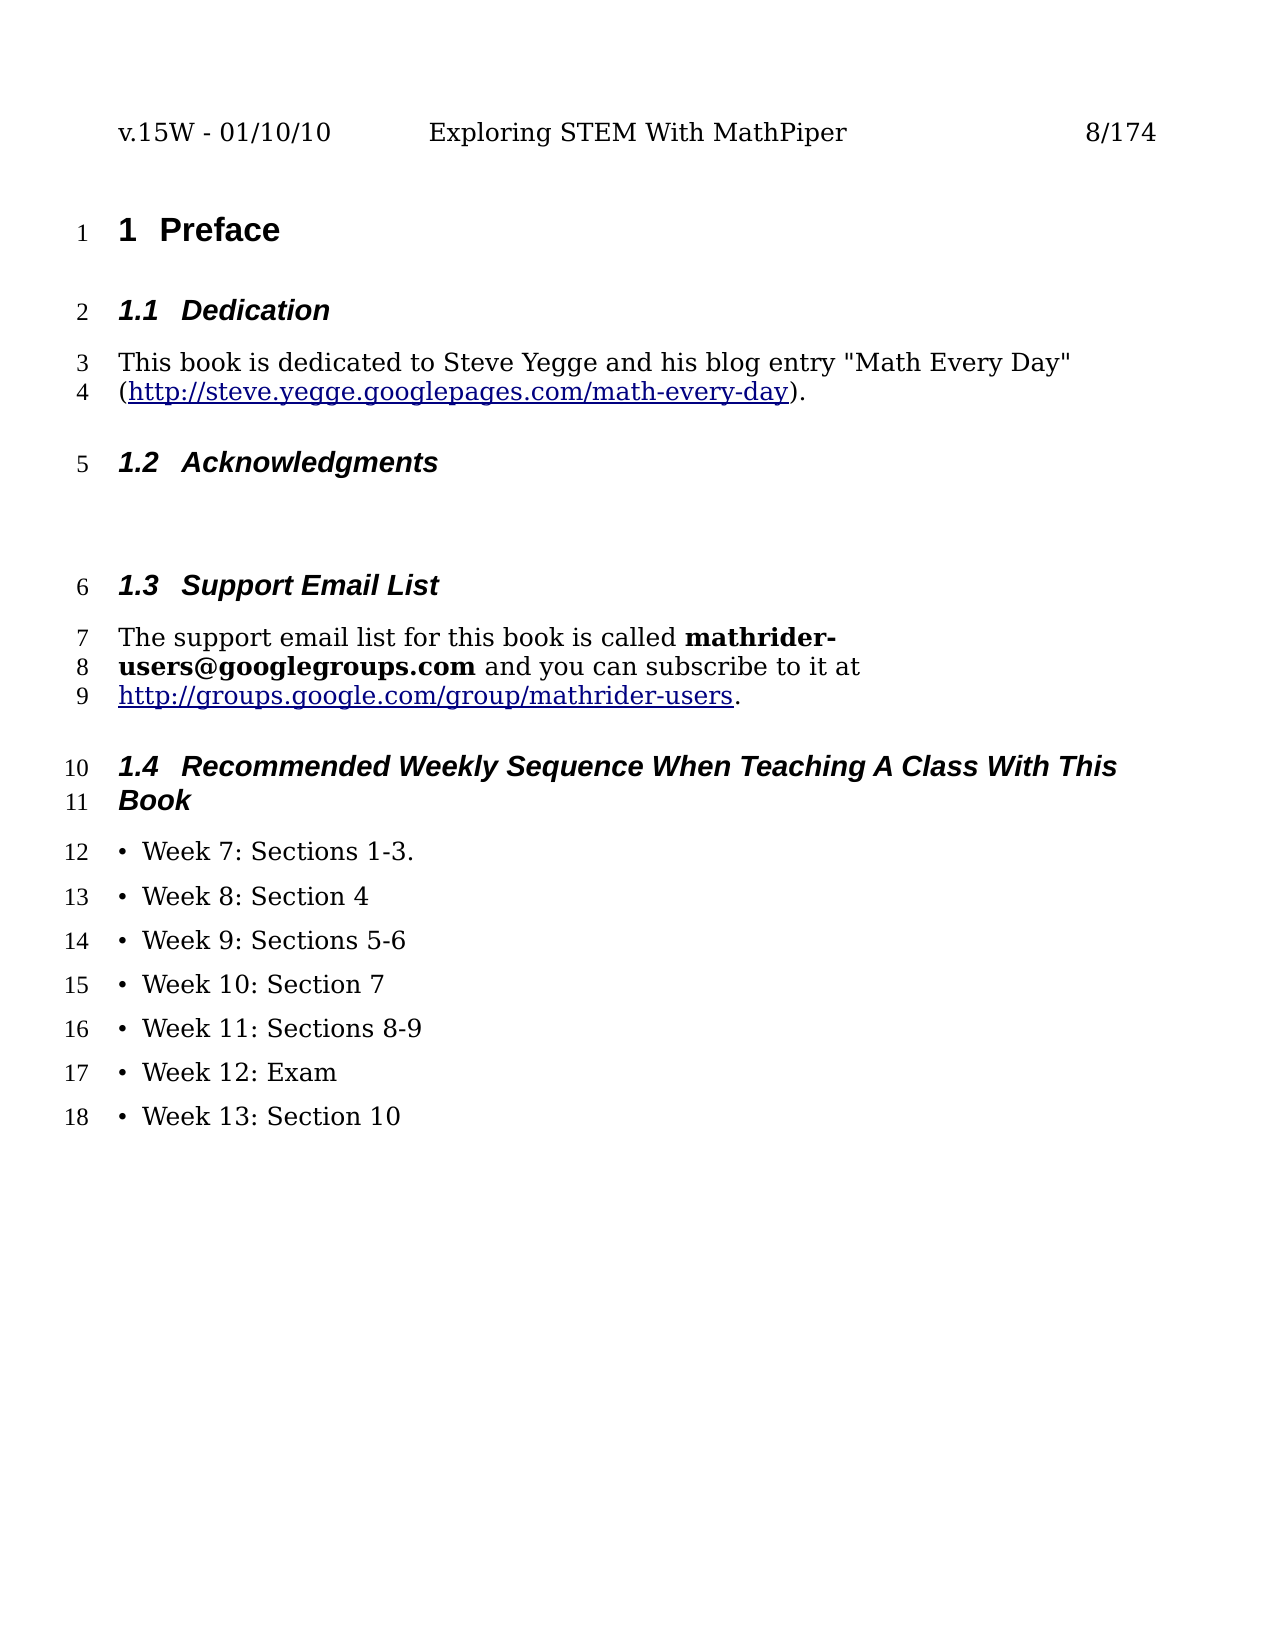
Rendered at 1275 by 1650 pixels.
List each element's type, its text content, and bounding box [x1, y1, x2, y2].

list Week 8: Section 4 [118, 882, 1157, 911]
list Week 11: Sections 8-9 [118, 1014, 1157, 1043]
subtitle Acknowledgments [118, 445, 1157, 479]
subtitle Preface [118, 210, 1157, 248]
list Week 12: Exam [118, 1058, 1157, 1087]
list Week 7: Sections 1-3. [118, 837, 1157, 867]
list Week 9: Sections 5-6 [118, 926, 1157, 955]
subtitle Dedication [118, 293, 1157, 327]
subtitle Support Email List [118, 568, 1157, 602]
list Week 10: Section 7 [118, 970, 1157, 999]
text The support email list for this book is called mathrider-users@googlegroups.com and you can subscribe to it at http://groups.google.com/group/mathrider-users. [118, 622, 1157, 710]
text This book is dedicated to Steve Yegge and his blog entry "Math Every Day" (http://steve.yegge.googlepages.com/math-every-day). [118, 348, 1157, 406]
subtitle Recommended Weekly Sequence When Teaching A Class With This Book [118, 749, 1157, 817]
list Week 13: Section 10 [118, 1102, 1157, 1132]
